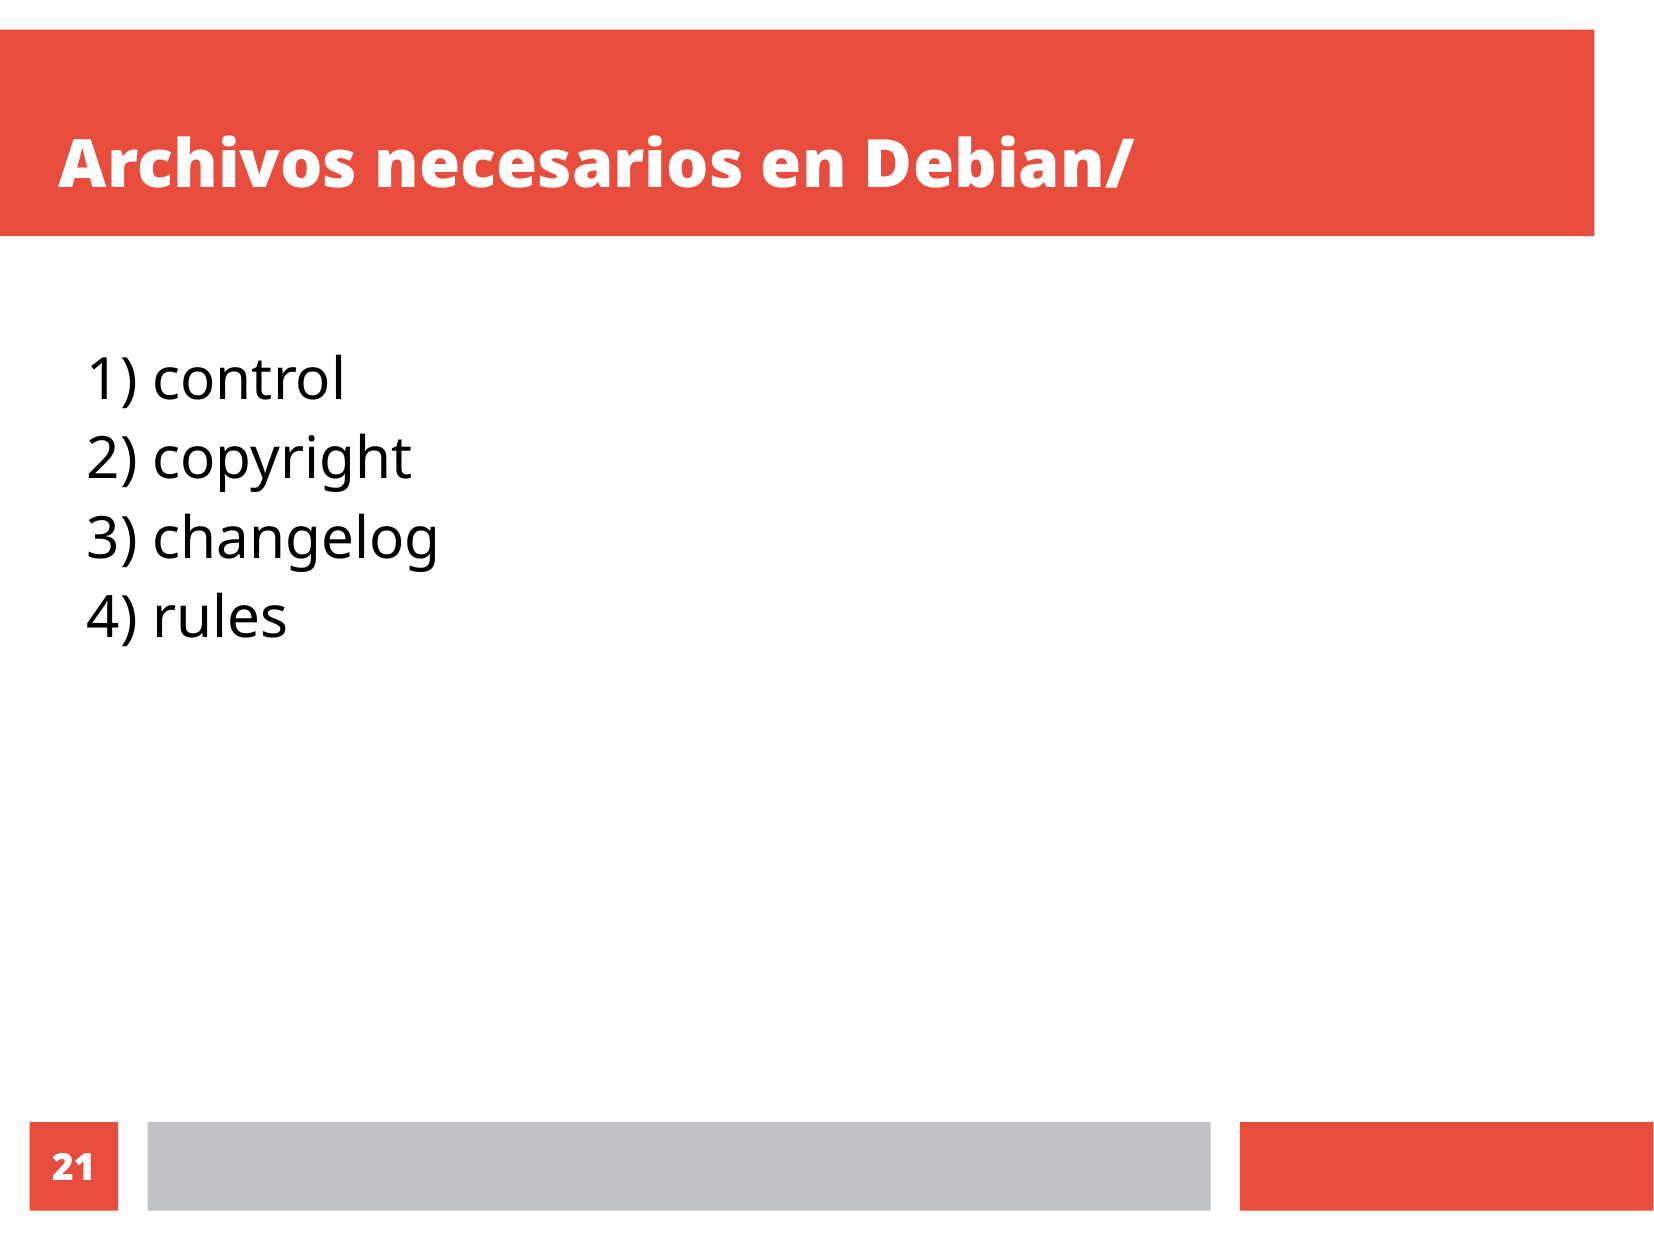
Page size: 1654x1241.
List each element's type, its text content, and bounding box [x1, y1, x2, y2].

text_box control copyright changelog rules [72, 330, 1426, 616]
title Archivos necesarios en Debian/ [59, 59, 1595, 207]
